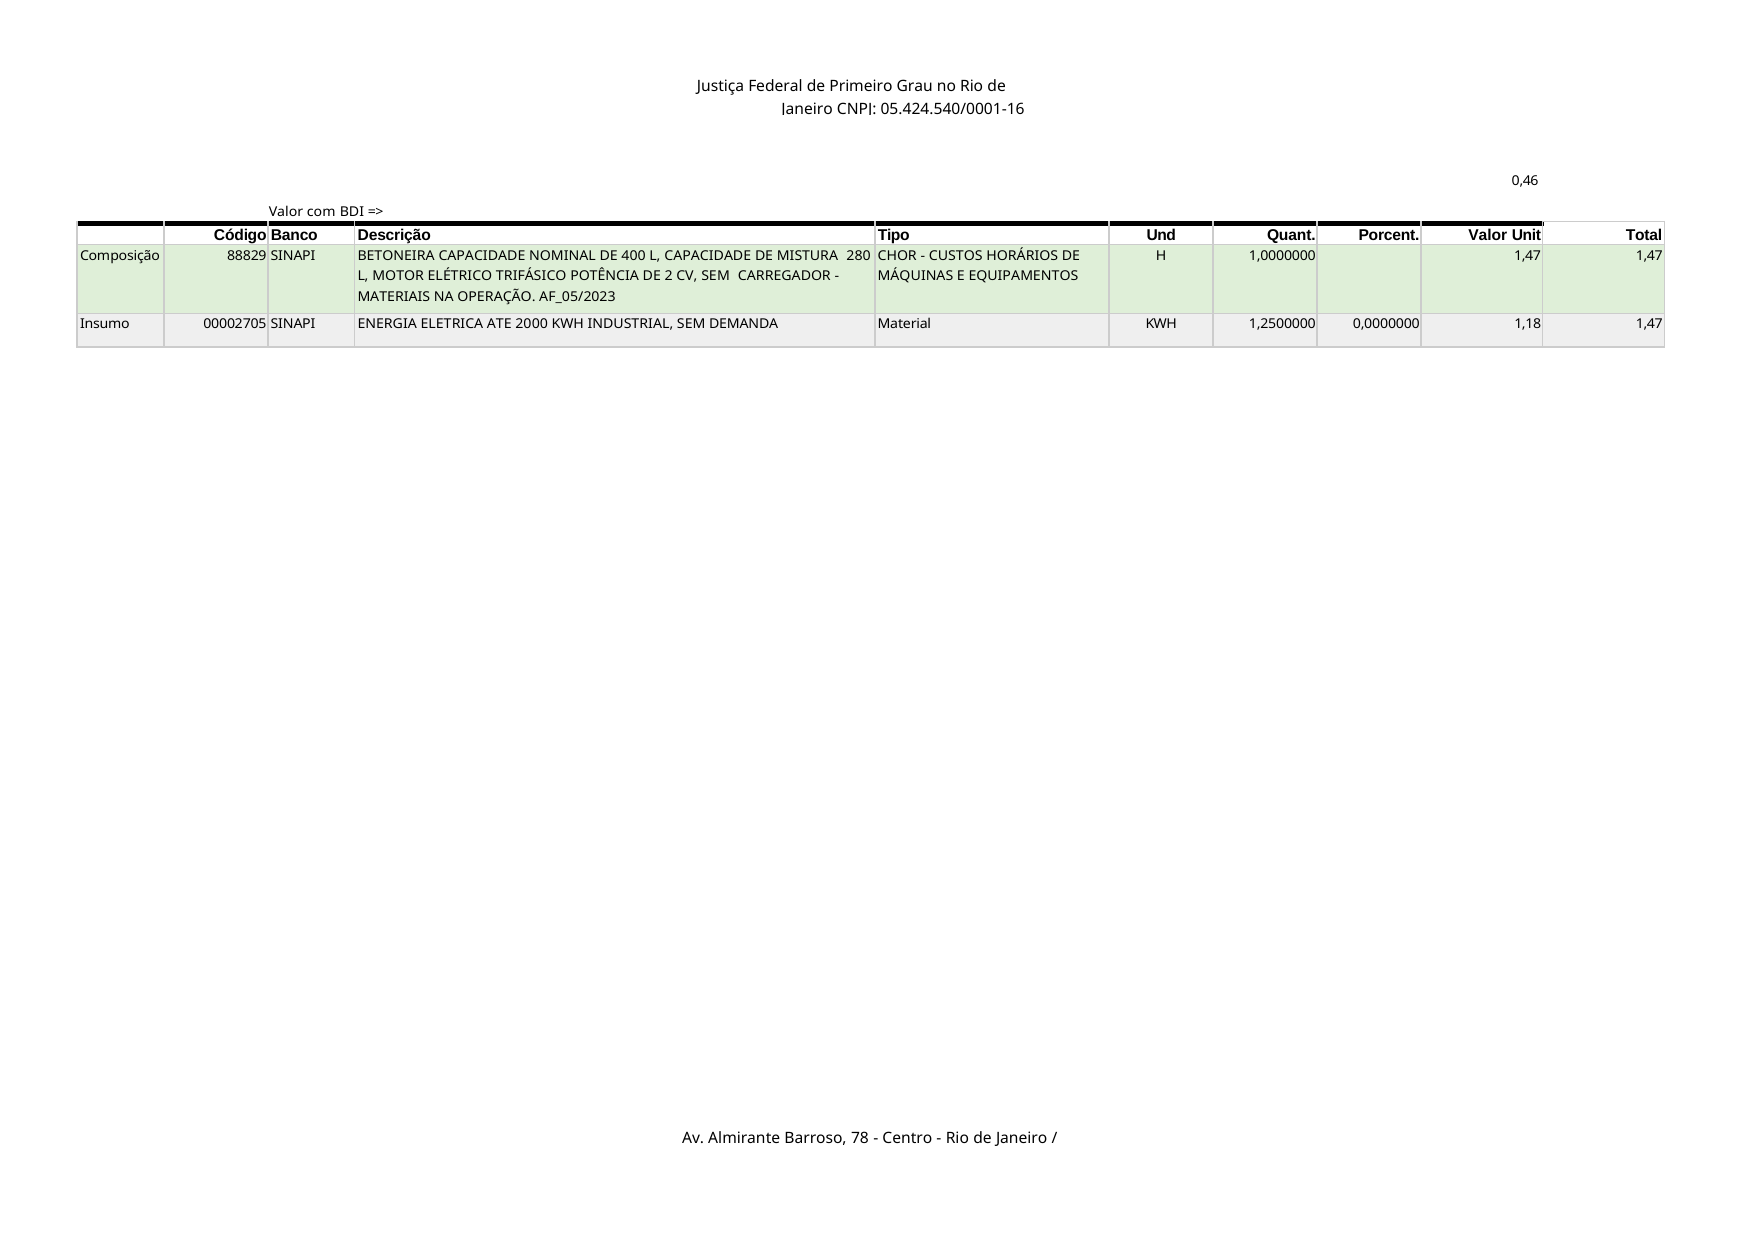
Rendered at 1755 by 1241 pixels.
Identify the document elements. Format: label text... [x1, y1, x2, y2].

table_header Total [1543, 222, 1664, 244]
table_header Valor Unit [1422, 226, 1542, 244]
table_cell SINAPI [269, 314, 354, 346]
table_header Descrição [355, 226, 874, 244]
table_cell Insumo [78, 314, 163, 346]
table_cell Material [876, 314, 1108, 346]
table_header Quant. [1214, 226, 1316, 244]
table_cell KWH [1110, 314, 1212, 346]
table_cell 0,0000000 [1318, 314, 1420, 346]
table_header Porcent. [1318, 226, 1420, 244]
table_cell BETONEIRA CAPACIDADE NOMINAL DE 400 L, CAPACIDADE DE MISTURA 280 L, MOTOR ELÉTRICO TRIFÁSICO POTÊNCIA DE 2 CV, SEM CARREGADOR - MATERIAIS NA OPERAÇÃO. AF_05/2023 [355, 245, 874, 313]
table_cell 1,47 [1543, 314, 1664, 346]
table_header Código [165, 226, 267, 244]
table_cell 1,18 [1422, 314, 1542, 346]
text 0,46 [1421, 171, 1628, 189]
table_cell 88829 [165, 245, 267, 313]
table_cell ENERGIA ELETRICA ATE 2000 KWH INDUSTRIAL, SEM DEMANDA [355, 314, 874, 346]
text Valor com BDI => [268, 202, 1105, 221]
table_cell 1,47 [1422, 245, 1542, 313]
table_cell SINAPI [269, 245, 354, 313]
table_cell H [1110, 245, 1212, 313]
table_header Und [1110, 226, 1212, 244]
table_cell [1318, 245, 1420, 313]
table_cell 1,47 [1543, 245, 1664, 313]
table_header [78, 226, 163, 244]
table_cell 1,0000000 [1214, 245, 1316, 313]
table_cell CHOR - CUSTOS HORÁRIOS DE MÁQUINAS E EQUIPAMENTOS [876, 245, 1108, 313]
table_cell 1,2500000 [1214, 314, 1316, 346]
table_cell 00002705 [165, 314, 267, 346]
table_cell Composição [78, 245, 163, 313]
table_header Tipo [876, 226, 1108, 244]
table_header Banco [269, 226, 354, 244]
